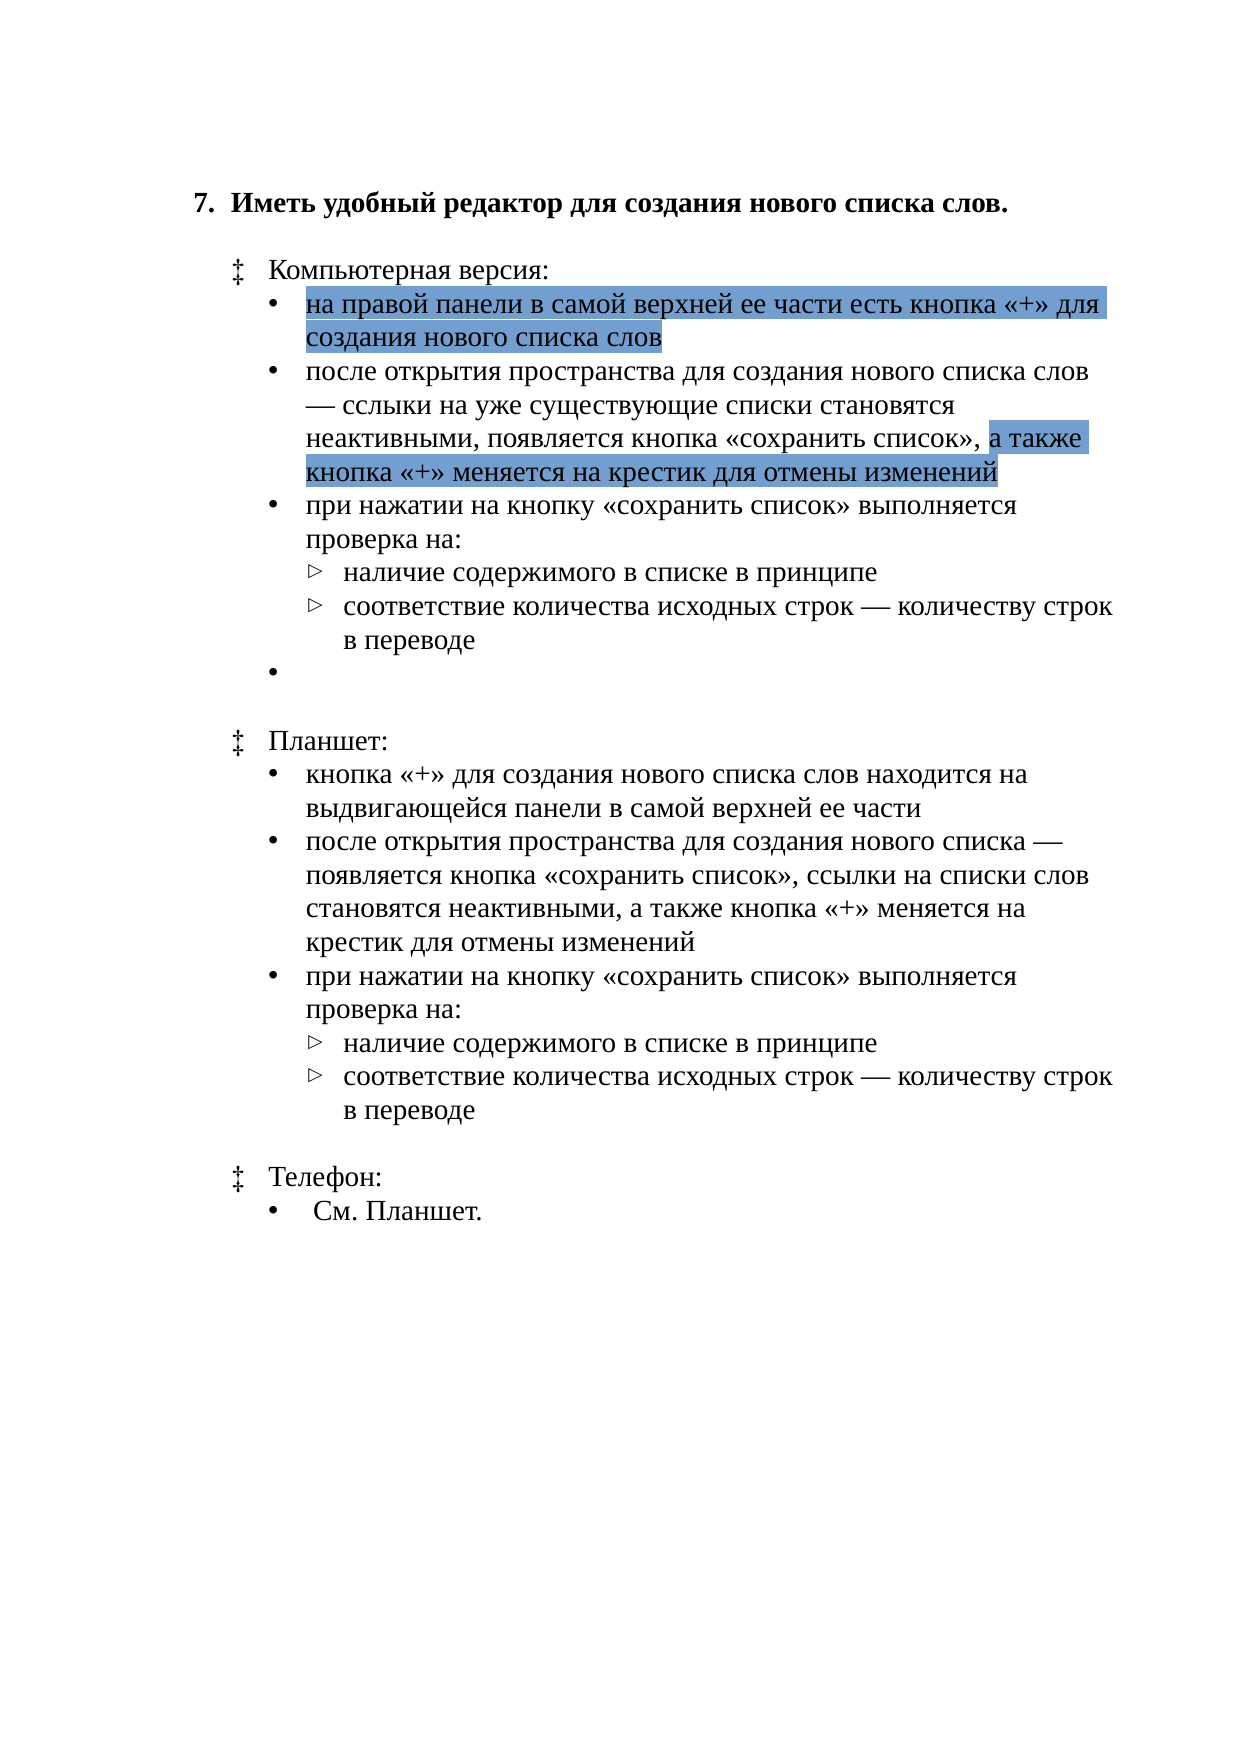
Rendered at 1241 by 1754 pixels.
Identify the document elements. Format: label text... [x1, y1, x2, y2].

list при нажатии на кнопку «сохранить список» выполняется проверка на: [268, 487, 1122, 554]
list наличие содержимого в списке в принципе [306, 1025, 1122, 1058]
list Компьютерная версия: [231, 252, 1122, 286]
list соответствие количества исходных строк — количеству строк в переводе [306, 588, 1122, 655]
list после открытия пространства для создания нового списка — появляется кнопка «сохранить список», ссылки на списки слов становятся неактивными, а также кнопка «+» меняется на крестик для отмены изменений [268, 823, 1122, 958]
list Телефон: [231, 1159, 1122, 1193]
list кнопка «+» для создания нового списка слов находится на выдвигающейся панели в самой верхней ее части [268, 756, 1122, 823]
list наличие содержимого в списке в принципе [306, 554, 1122, 588]
list соответствие количества исходных строк — количеству строк в переводе [306, 1058, 1122, 1126]
list при нажатии на кнопку «сохранить список» выполняется проверка на: [268, 958, 1122, 1025]
list Иметь удобный редактор для создания нового списка слов. [193, 185, 1122, 219]
list См. Планшет. [268, 1193, 1122, 1227]
list после открытия пространства для создания нового списка слов — сслыки на уже существующие списки становятся неактивными, появляется кнопка «сохранить список», а также кнопка «+» меняется на крестик для отмены изменений [268, 353, 1122, 487]
list на правой панели в самой верхней ее части есть кнопка «+» для создания нового списка слов [268, 286, 1122, 353]
list Планшет: [231, 723, 1122, 756]
